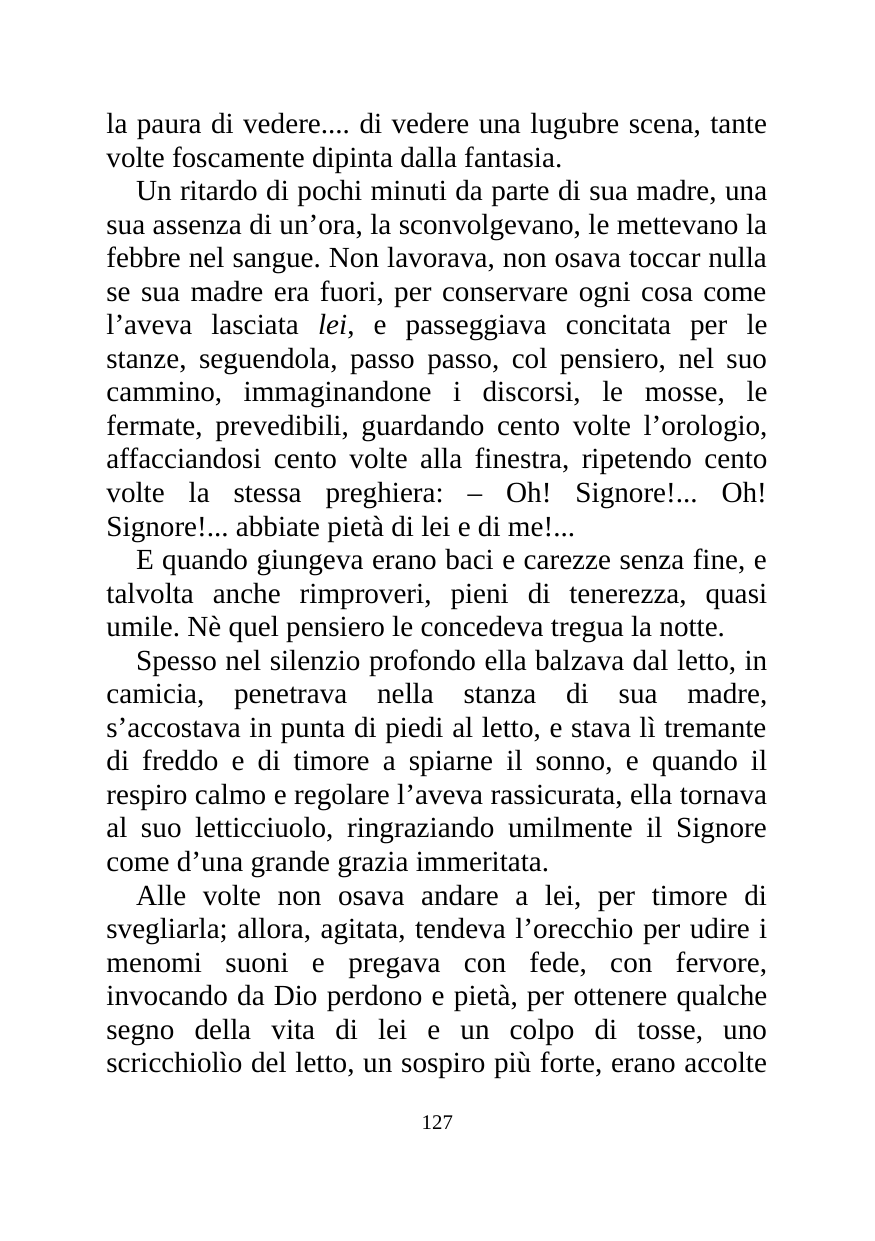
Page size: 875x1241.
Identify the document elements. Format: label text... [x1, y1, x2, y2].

text Alle volte non osava andare a lei, per timore di svegliarla; allora, agitata, tendeva l’orecchio per udire i menomi suoni e pregava con fede, con fervore, invocando da Dio perdono e pietà, per ottenere qualche segno della vita di lei e un colpo di tosse, uno scricchiolìo del letto, un sospiro più forte, erano accolte [106, 878, 768, 1079]
text la paura di vedere.... di vedere una lugubre scena, tante volte foscamente dipinta dalla fantasia. [106, 106, 768, 173]
text E quando giungeva erano baci e carezze senza fine, e talvolta anche rimproveri, pieni di tenerezza, quasi umile. Nè quel pensiero le concedeva tregua la notte. [106, 542, 768, 643]
text Un ritardo di pochi minuti da parte di sua madre, una sua assenza di un’ora, la sconvolgevano, le mettevano la febbre nel sangue. Non lavorava, non osava toccar nulla se sua madre era fuori, per conservare ogni cosa come l’aveva lasciata lei, e passeggiava concitata per le stanze, seguendola, passo passo, col pensiero, nel suo cammino, immaginandone i discorsi, le mosse, le fermate, prevedibili, guardando cento volte l’orologio, affacciandosi cento volte alla finestra, ripetendo cento volte la stessa preghiera: – Oh! Signore!... Oh! Signore!... abbiate pietà di lei e di me!... [106, 173, 768, 542]
text Spesso nel silenzio profondo ella balzava dal letto, in camicia, penetrava nella stanza di sua madre, s’accostava in punta di piedi al letto, e stava lì tremante di freddo e di timore a spiarne il sonno, e quando il respiro calmo e regolare l’aveva rassicurata, ella tornava al suo letticciuolo, ringraziando umilmente il Signore come d’una grande grazia immeritata. [106, 643, 768, 878]
